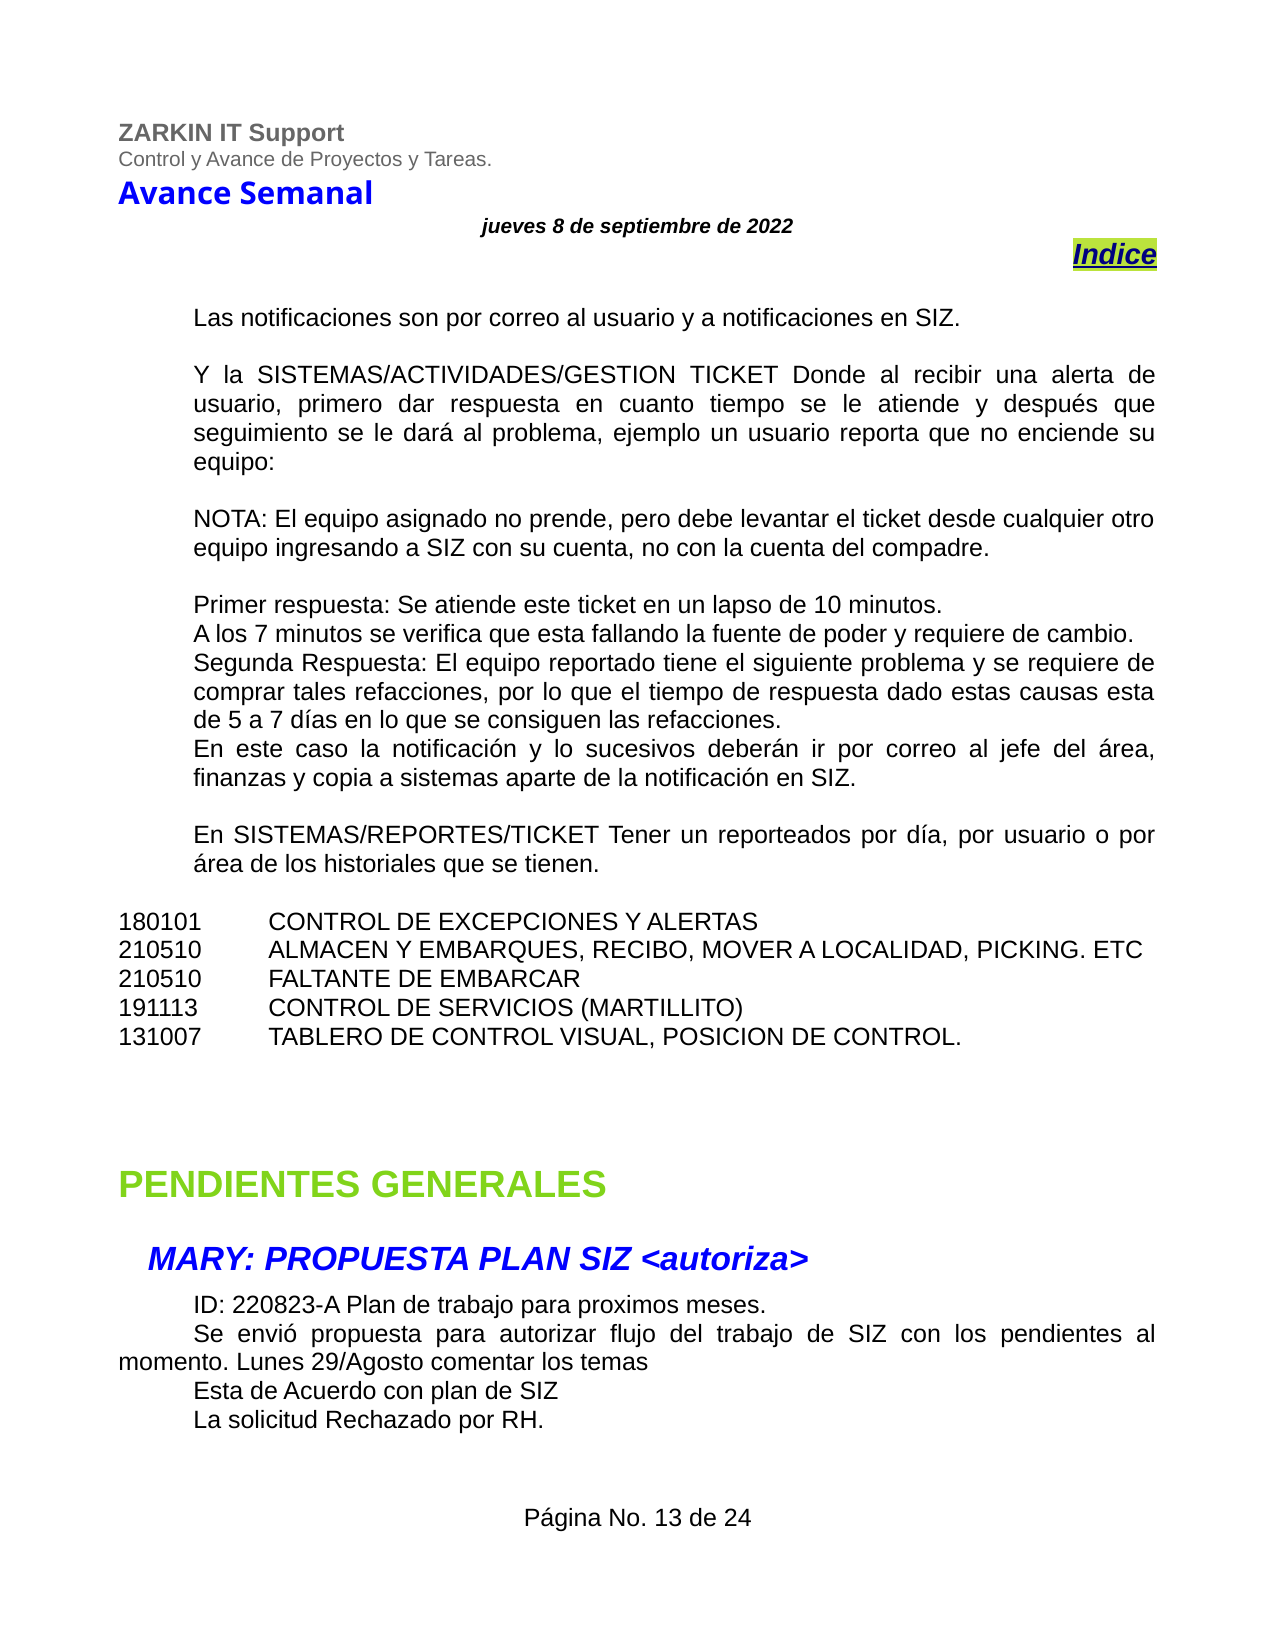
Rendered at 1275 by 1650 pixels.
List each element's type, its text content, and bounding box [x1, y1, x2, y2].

text A los 7 minutos se verifica que esta fallando la fuente de poder y requiere de cambio. [193, 619, 1157, 648]
text En este caso la notificación y lo sucesivos deberán ir por correo al jefe del área, finanzas y copia a sistemas aparte de la notificación en SIZ. [193, 734, 1157, 792]
text ID: 220823-A Plan de trabajo para proximos meses. [193, 1290, 1157, 1319]
text Segunda Respuesta: El equipo reportado tiene el siguiente problema y se requiere de comprar tales refacciones, por lo que el tiempo de respuesta dado estas causas esta de 5 a 7 días en lo que se consiguen las refacciones. [193, 648, 1157, 734]
text Y la SISTEMAS/ACTIVIDADES/GESTION TICKET Donde al recibir una alerta de usuario, primero dar respuesta en cuanto tiempo se le atiende y después que seguimiento se le dará al problema, ejemplo un usuario reporta que no enciende su equipo: [193, 361, 1157, 476]
text Primer respuesta: Se atiende este ticket en un lapso de 10 minutos. [193, 591, 1157, 619]
text 210510 FALTANTE DE EMBARCAR [118, 964, 1157, 993]
text 180101 CONTROL DE EXCEPCIONES Y ALERTAS [118, 907, 1157, 936]
subtitle MARY: PROPUESTA PLAN SIZ <autoriza> [148, 1239, 1157, 1277]
text NOTA: El equipo asignado no prende, pero debe levantar el ticket desde cualquier otro equipo ingresando a SIZ con su cuenta, no con la cuenta del compadre. [193, 504, 1157, 562]
subtitle PENDIENTES GENERALES [118, 1162, 1157, 1205]
text 210510 ALMACEN Y EMBARQUES, RECIBO, MOVER A LOCALIDAD, PICKING. ETC [118, 936, 1157, 964]
text En SISTEMAS/REPORTES/TICKET Tener un reporteados por día, por usuario o por área de los historiales que se tienen. [193, 821, 1157, 878]
text 131007 TABLERO DE CONTROL VISUAL, POSICION DE CONTROL. [118, 1022, 1157, 1051]
text Se envió propuesta para autorizar flujo del trabajo de SIZ con los pendientes al momento. Lunes 29/Agosto comentar los temas [118, 1319, 1157, 1376]
text La solicitud Rechazado por RH. [118, 1405, 1157, 1434]
text Las notificaciones son por correo al usuario y a notificaciones en SIZ. [193, 303, 1157, 332]
text 191113 CONTROL DE SERVICIOS (MARTILLITO) [118, 993, 1157, 1022]
text Esta de Acuerdo con plan de SIZ [118, 1376, 1157, 1405]
